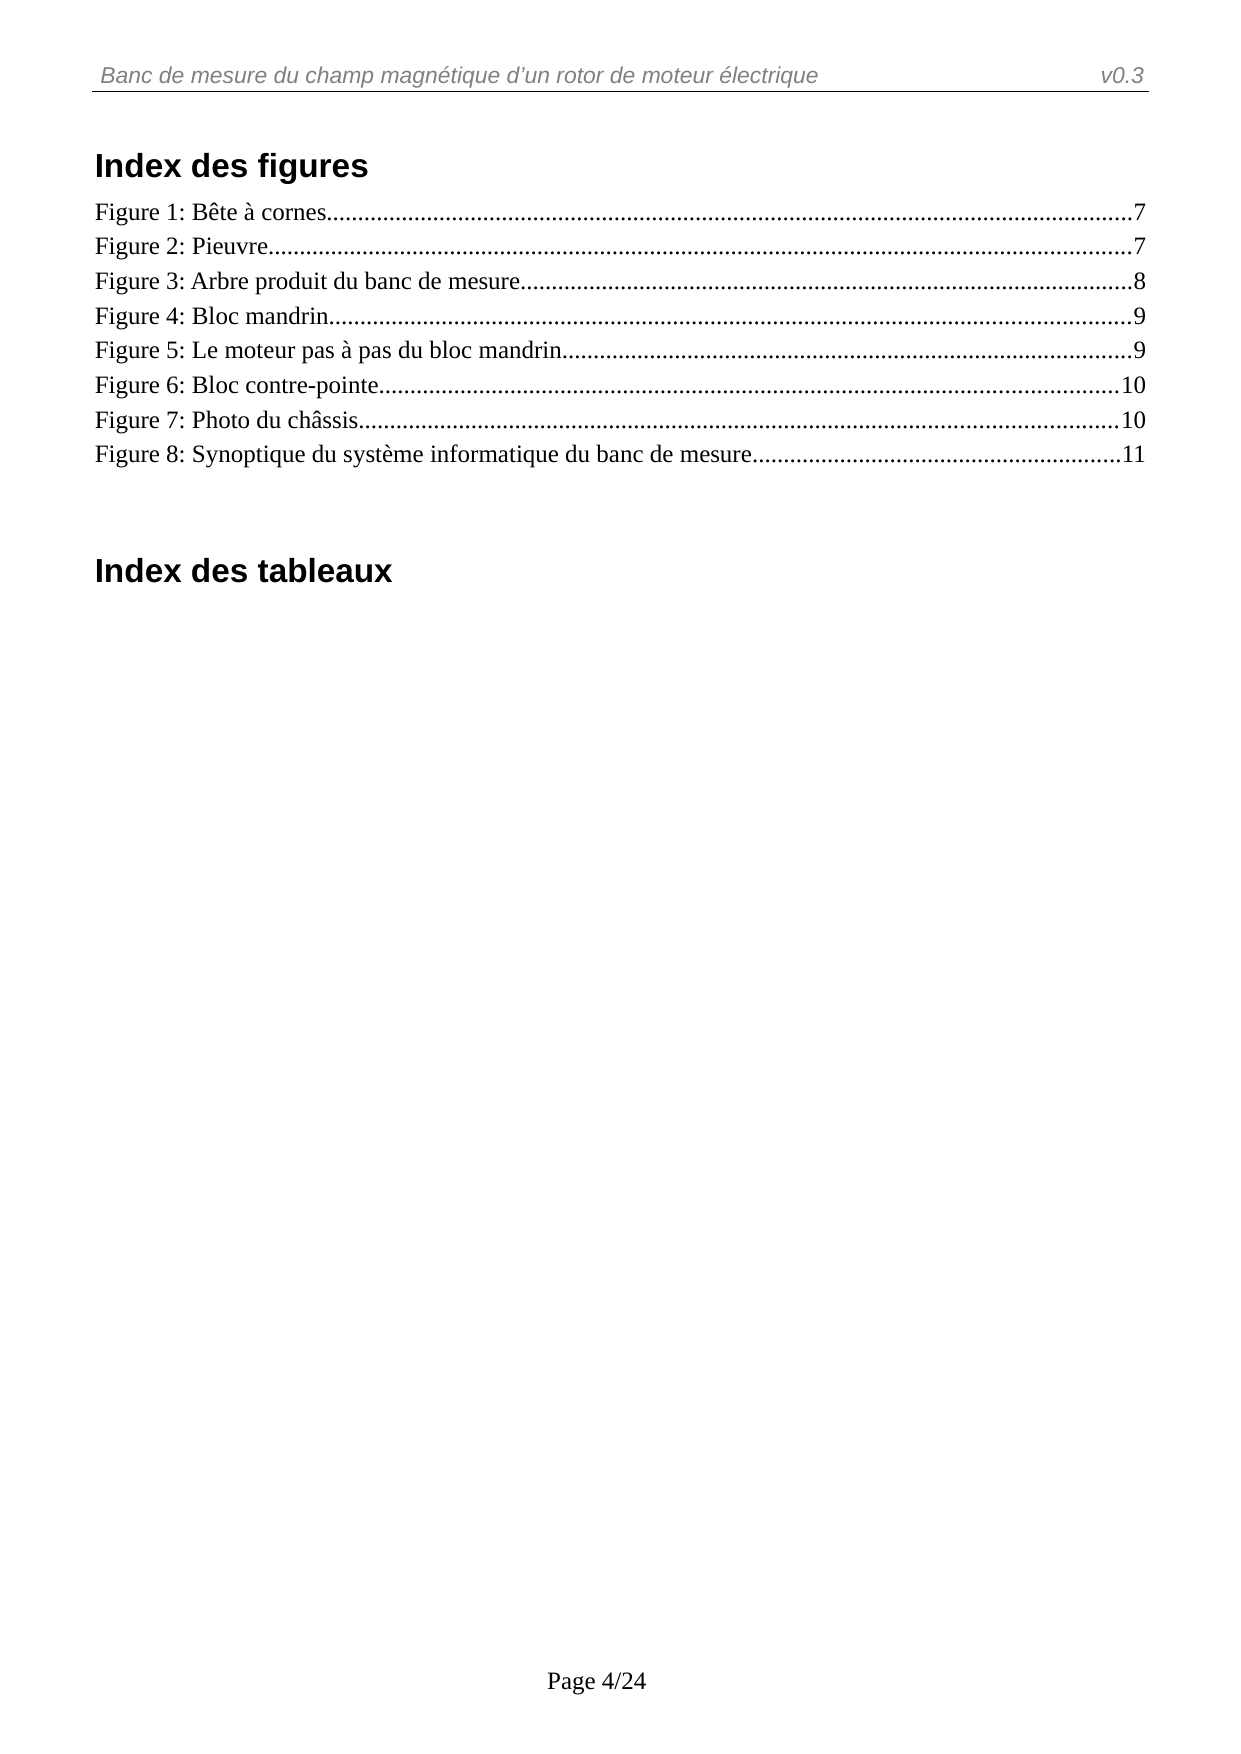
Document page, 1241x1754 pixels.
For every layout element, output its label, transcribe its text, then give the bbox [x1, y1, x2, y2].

text Figure 6: Bloc contre-pointe 10 [94, 370, 1146, 399]
subtitle Index des tableaux [94, 551, 1146, 589]
text Figure 1: Bête à cornes 7 [94, 197, 1146, 226]
text Figure 3: Arbre produit du banc de mesure 8 [94, 266, 1146, 295]
text Figure 7: Photo du châssis 10 [94, 405, 1146, 434]
text Figure 2: Pieuvre 7 [94, 231, 1146, 260]
text Figure 4: Bloc mandrin 9 [94, 301, 1146, 329]
text Figure 8: Synoptique du système informatique du banc de mesure 11 [94, 439, 1146, 468]
text Figure 5: Le moteur pas à pas du bloc mandrin 9 [94, 336, 1146, 364]
subtitle Index des figures [94, 146, 1146, 184]
